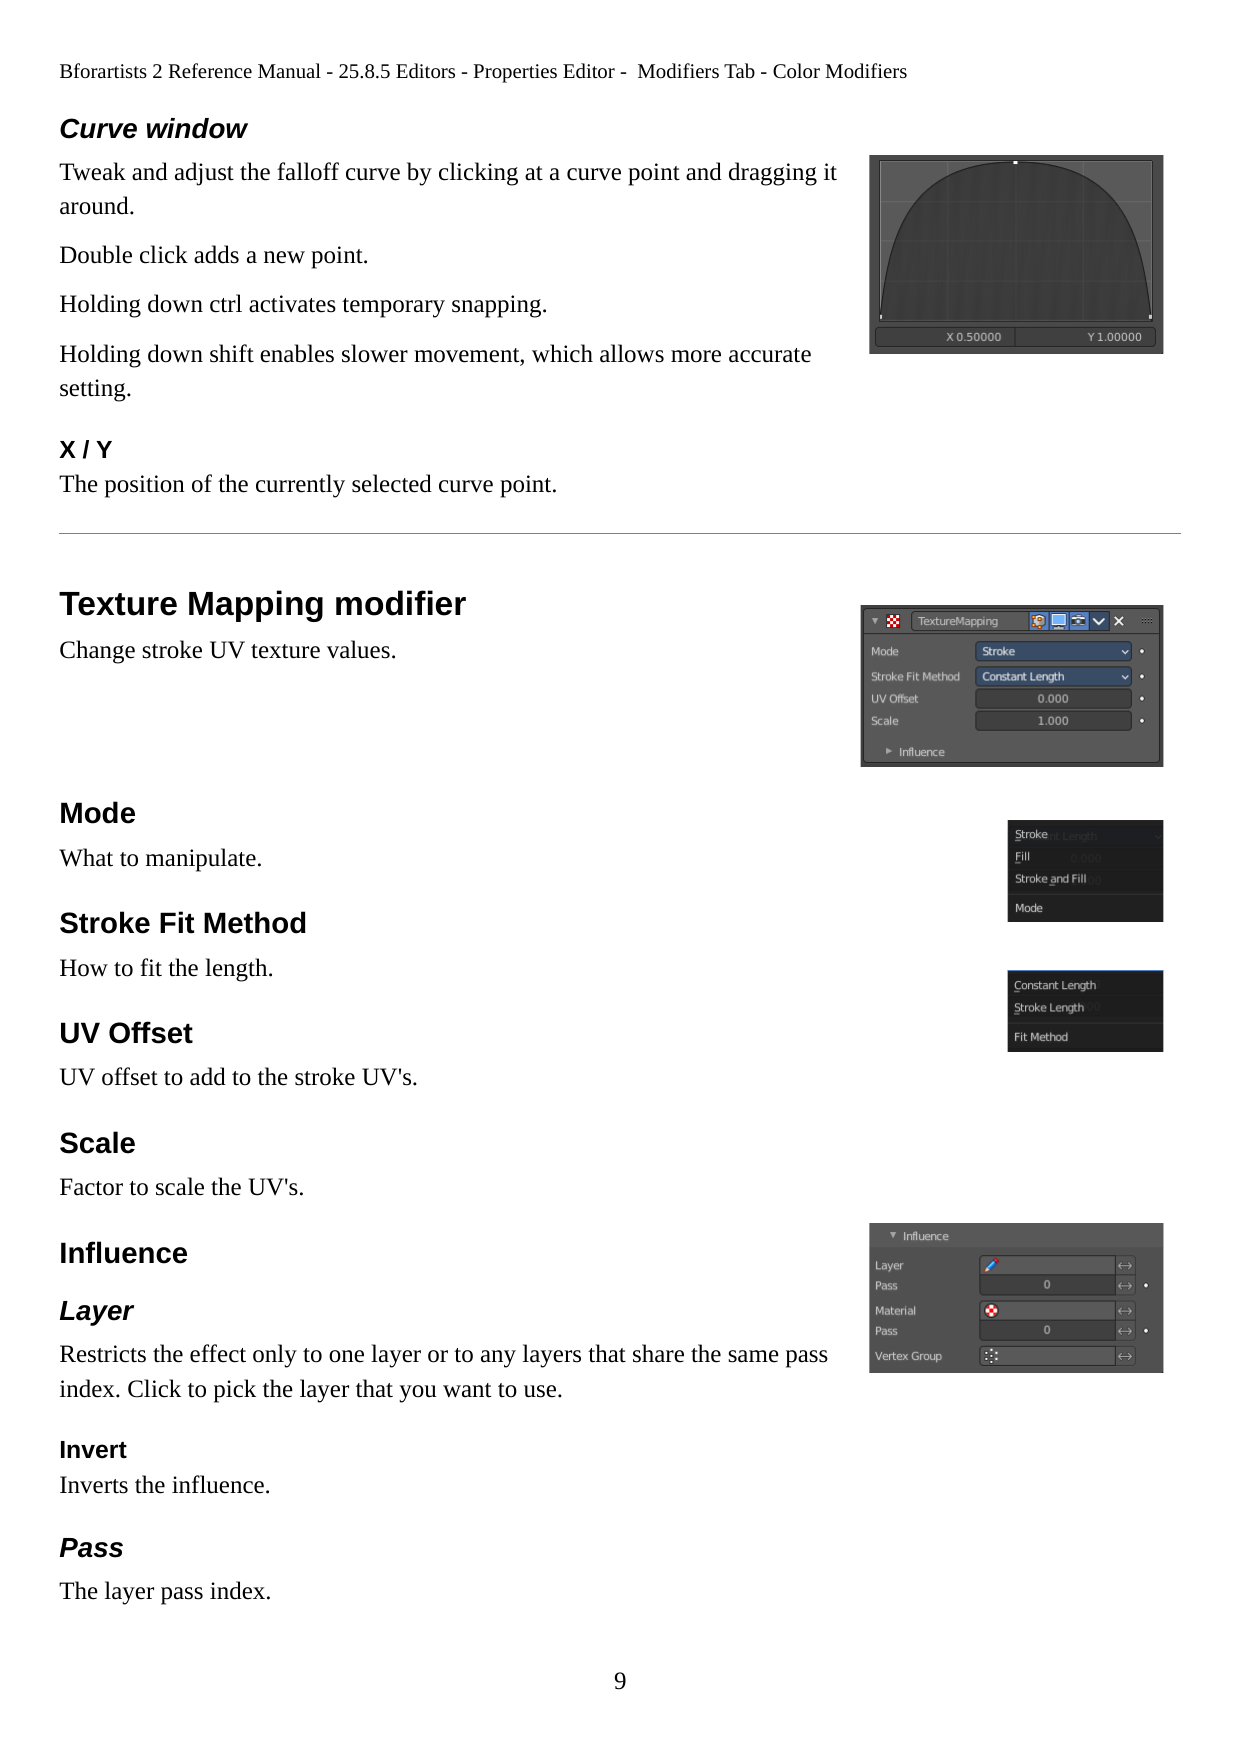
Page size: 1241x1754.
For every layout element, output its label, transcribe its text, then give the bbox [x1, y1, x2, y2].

subtitle UV Offset [59, 1016, 1007, 1050]
text Double click adds a new point. [59, 241, 869, 269]
text Holding down ctrl activates temporary snapping. [59, 289, 869, 318]
text What to manipulate. [59, 843, 1007, 871]
text Factor to scale the UV's. [59, 1172, 1181, 1201]
text Tweak and adjust the falloff curve by clicking at a curve point and dragging it around. [59, 157, 869, 220]
text Change stroke UV texture values. [59, 635, 860, 663]
subtitle Influence [59, 1236, 869, 1270]
subtitle [1164, 1295, 1181, 1327]
picture [1007, 970, 1164, 1052]
subtitle Invert [59, 1435, 1181, 1464]
text The position of the currently selected curve point. [59, 469, 1181, 498]
text Holding down shift enables slower movement, which allows more accurate setting. [59, 339, 1181, 402]
subtitle Scale [59, 1126, 1181, 1160]
text Restricts the effect only to one layer or to any layers that share the same pass index. Click to pick the layer that you want to use. [59, 1339, 1181, 1402]
subtitle Curve window [59, 113, 1181, 144]
picture [1007, 820, 1164, 922]
subtitle [1164, 1016, 1181, 1050]
subtitle X / Y [59, 435, 1181, 463]
text [1164, 843, 1181, 871]
picture [860, 605, 1164, 767]
subtitle [1164, 1236, 1181, 1270]
text UV offset to add to the stroke UV's. [59, 1062, 1181, 1091]
picture [869, 155, 1164, 354]
picture [869, 1223, 1164, 1373]
text How to fit the length. [59, 953, 1181, 981]
subtitle Layer [59, 1295, 869, 1327]
subtitle Pass [59, 1532, 1181, 1563]
subtitle Stroke Fit Method [59, 906, 1181, 940]
subtitle Mode [59, 796, 1181, 830]
text The layer pass index. [59, 1576, 1181, 1605]
text Inverts the influence. [59, 1470, 1181, 1499]
subtitle Texture Mapping modifier [59, 583, 1181, 622]
